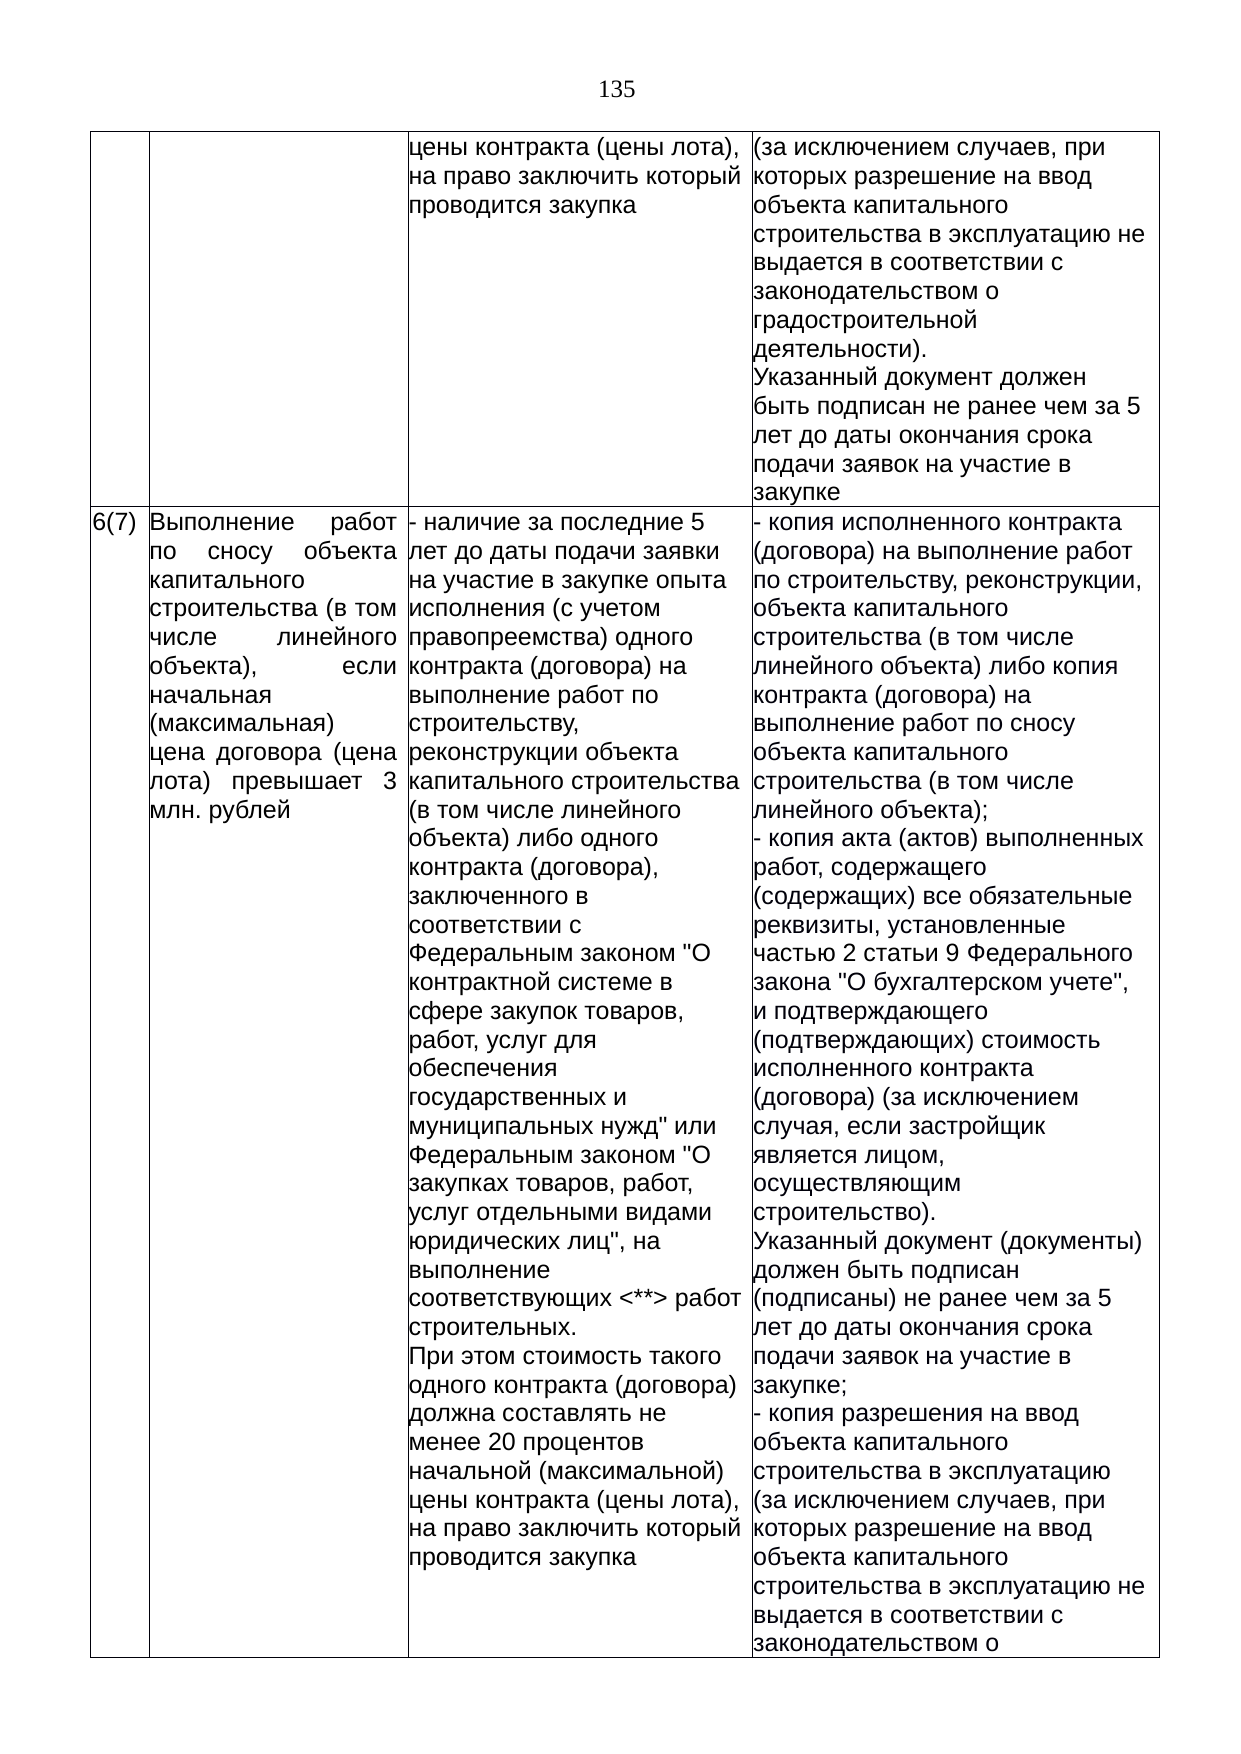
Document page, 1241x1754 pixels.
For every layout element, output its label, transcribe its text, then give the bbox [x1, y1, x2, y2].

table_cell Выполнение работ по сносу объекта капитального строительства (в том числе линейного объекта), если начальная (максимальная) цена договора (цена лота) превышает 3 млн. рублей [150, 507, 408, 1657]
table_cell - копия исполненного контракта (договора) на выполнение работ по строительству, реконструкции, объекта капитального строительства (в том числе линейного объекта) либо копия контракта (договора) на выполнение работ по сносу объекта капитального строительства (в том числе линейного объекта); - копия акта (актов) выполненных работ, содержащего (содержащих) все обязательные реквизиты, установленные частью 2 статьи 9 Федерального закона "О бухгалтерском учете", и подтверждающего (подтверждающих) стоимость исполненного контракта (договора) (за исключением случая, если застройщик является лицом, осуществляющим строительство). Указанный документ (документы) должен быть подписан (подписаны) не ранее чем за 5 лет до даты окончания срока подачи заявок на участие в закупке; - копия разрешения на ввод объекта капитального строительства в эксплуатацию (за исключением случаев, при которых разрешение на ввод объекта капитального строительства в эксплуатацию не выдается в соответствии с законодательством о [753, 507, 1159, 1657]
table_cell [91, 132, 149, 506]
table_cell - наличие за последние 5 лет до даты подачи заявки на участие в закупке опыта исполнения (с учетом правопреемства) одного контракта (договора) на выполнение работ по строительству, реконструкции объекта капитального строительства (в том числе линейного объекта) либо одного контракта (договора), заключенного в соответствии с Федеральным законом "О контрактной системе в сфере закупок товаров, работ, услуг для обеспечения государственных и муниципальных нужд" или Федеральным законом "О закупках товаров, работ, услуг отдельными видами юридических лиц", на выполнение соответствующих <**> работ строительных. При этом стоимость такого одного контракта (договора) должна составлять не менее 20 процентов начальной (максимальной) цены контракта (цены лота), на право заключить который проводится закупка [409, 507, 752, 1657]
table_cell (за исключением случаев, при которых разрешение на ввод объекта капитального строительства в эксплуатацию не выдается в соответствии с законодательством о градостроительной деятельности). Указанный документ должен быть подписан не ранее чем за 5 лет до даты окончания срока подачи заявок на участие в закупке [753, 132, 1159, 506]
table_cell цены контракта (цены лота), на право заключить который проводится закупка [409, 132, 752, 506]
table_cell 6(7) [91, 507, 149, 1657]
table_cell [150, 132, 408, 506]
